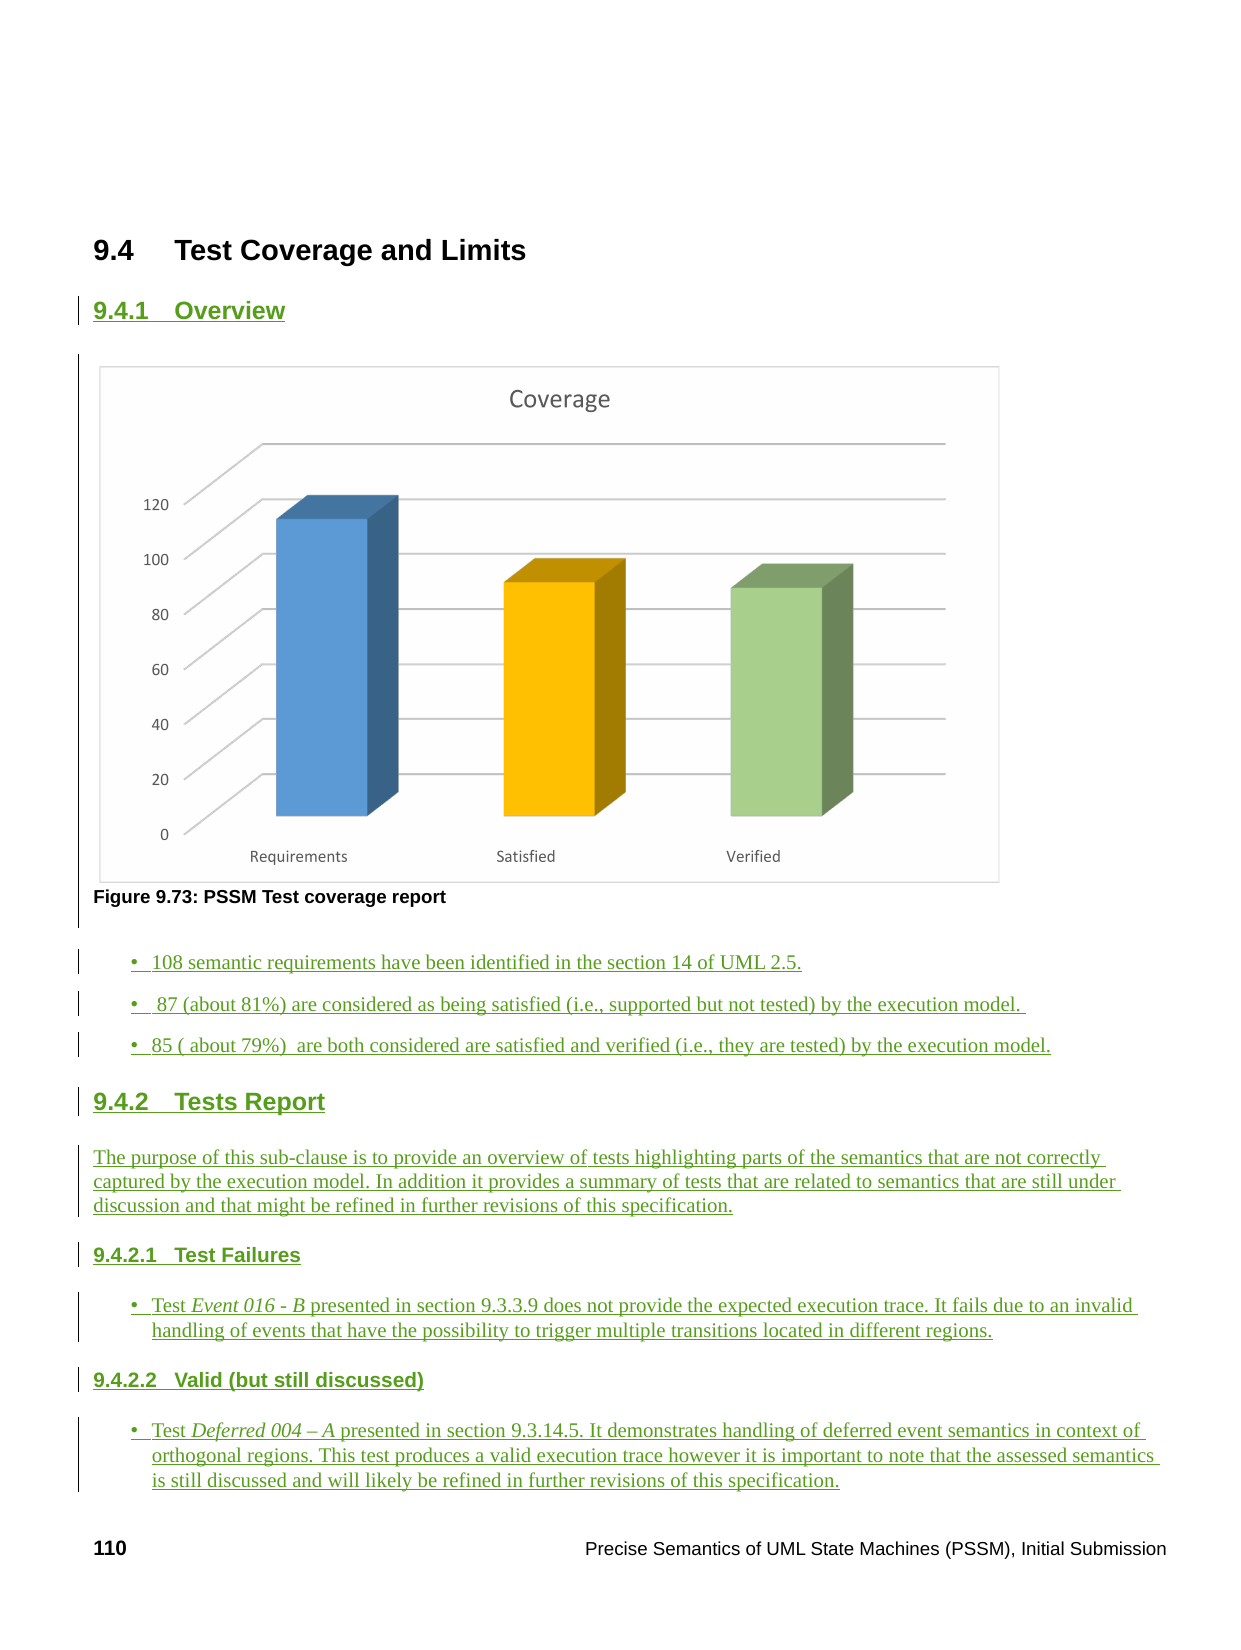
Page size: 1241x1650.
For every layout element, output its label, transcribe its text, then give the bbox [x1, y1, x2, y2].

list 85 ( about 79%) are both considered are satisfied and verified (i.e., they are tested) by the execution model. [131, 1032, 1164, 1057]
subtitle Test Failures [93, 1242, 1164, 1267]
list Test Deferred 004 – A presented in section 9.3.14.5. It demonstrates handling of deferred event semantics in context of orthogonal regions. This test produces a valid execution trace however it is important to note that the assessed semantics is still discussed and will likely be refined in further revisions of this specification. [131, 1417, 1164, 1492]
text Figure 9.73: PSSM Test coverage report [93, 883, 1006, 907]
picture [99, 366, 1000, 883]
list 108 semantic requirements have been identified in the section 14 of UML 2.5. [131, 949, 1164, 974]
subtitle Test Coverage and Limits [93, 231, 1164, 266]
subtitle Tests Report [93, 1087, 1164, 1116]
subtitle Overview [93, 296, 1164, 325]
list Test Event 016 - B presented in section 9.3.3.9 does not provide the expected execution trace. It fails due to an invalid handling of events that have the possibility to trigger multiple transitions located in different regions. [131, 1292, 1164, 1342]
subtitle Valid (but still discussed) [93, 1367, 1164, 1392]
list 87 (about 81%) are considered as being satisfied (i.e., supported but not tested) by the execution model. [131, 991, 1164, 1016]
text The purpose of this sub-clause is to provide an overview of tests highlighting parts of the semantics that are not correctly captured by the execution model. In addition it provides a summary of tests that are related to semantics that are still under discussion and that might be refined in further revisions of this specification. [93, 1145, 1164, 1217]
